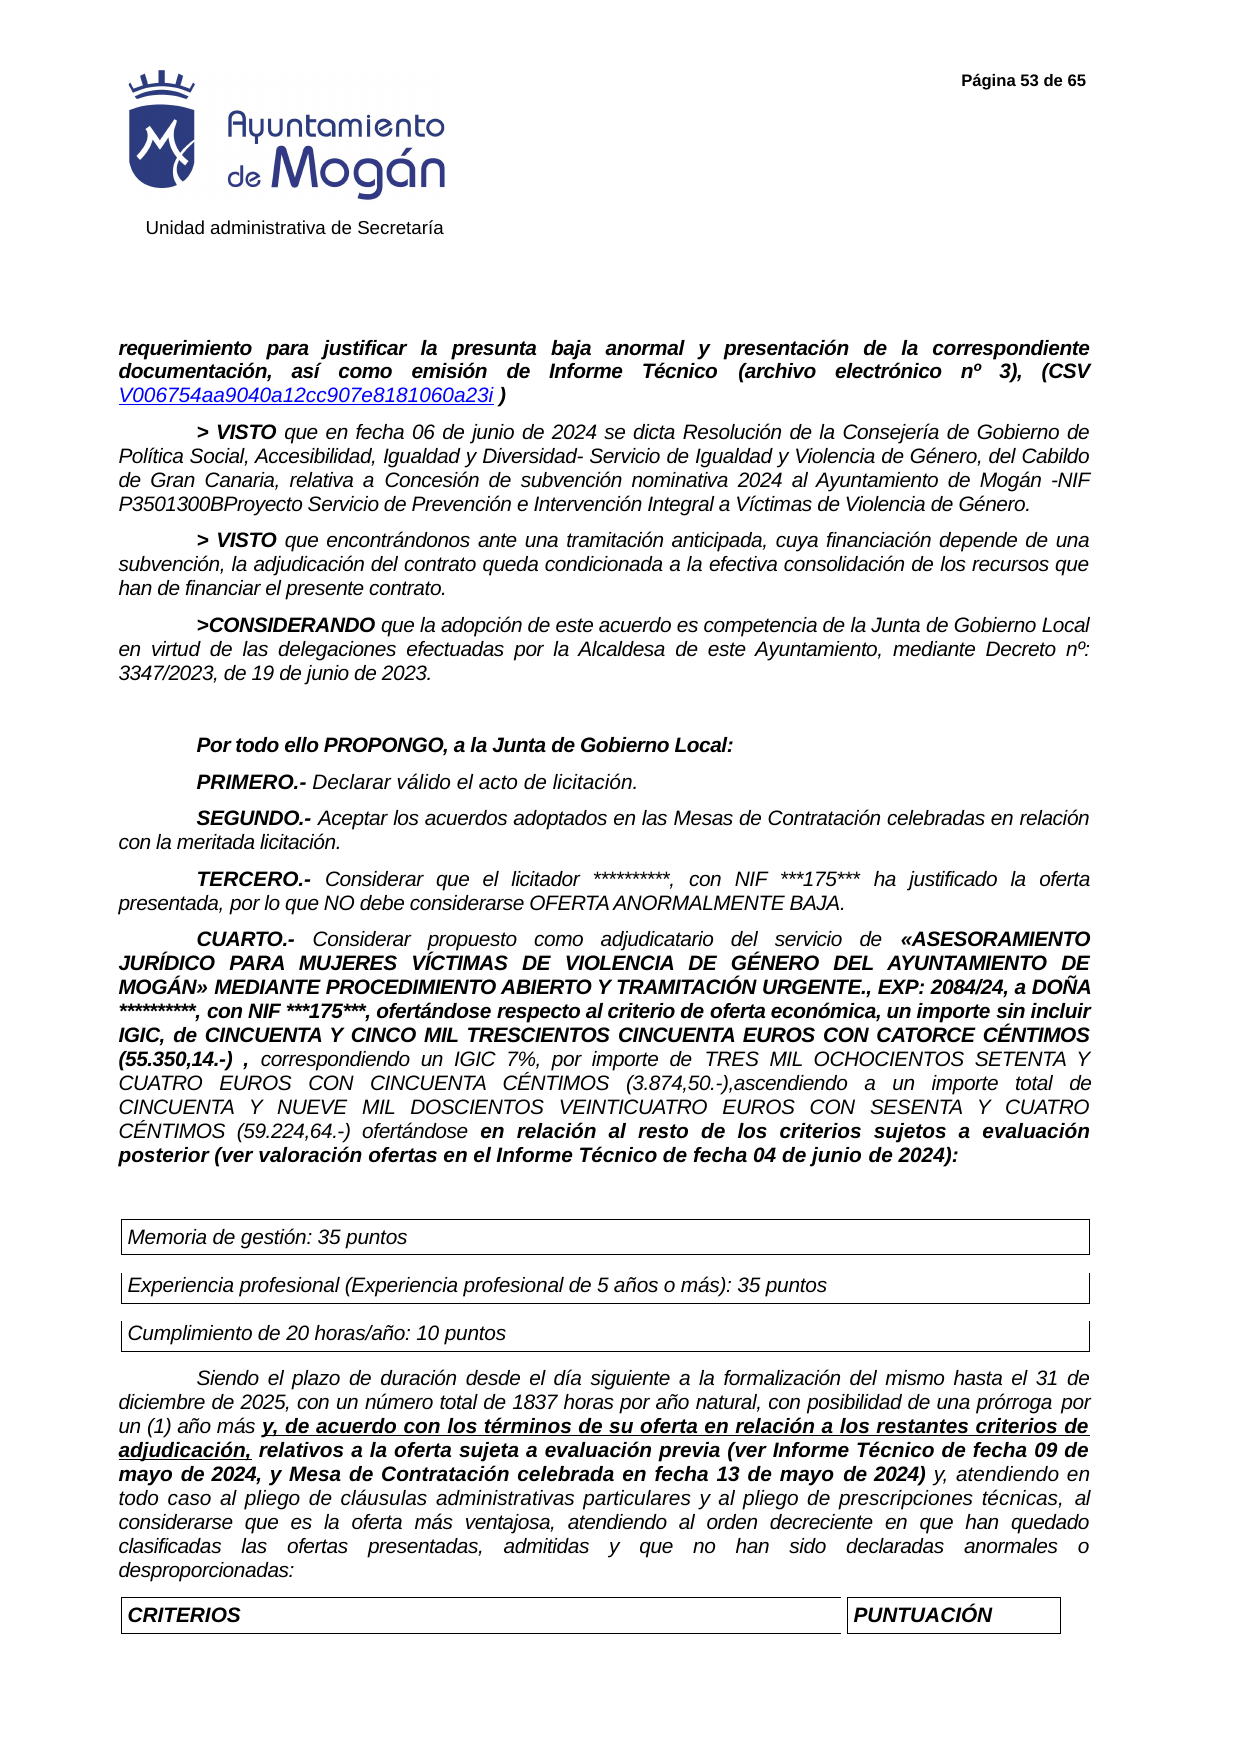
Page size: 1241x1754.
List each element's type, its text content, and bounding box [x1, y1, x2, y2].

text > VISTO que en fecha 06 de junio de 2024 se dicta Resolución de la Consejería de Gobierno de Política Social, Accesibilidad, Igualdad y Diversidad- Servicio de Igualdad y Violencia de Género, del Cabildo de Gran Canaria, relativa a Concesión de subvención nominativa 2024 al Ayuntamiento de Mogán -NIF P3501300BProyecto Servicio de Prevención e Intervención Integral a Víctimas de Violencia de Género. [118, 420, 1092, 516]
picture [128, 70, 445, 206]
table_header PUNTUACIÓN [844, 1594, 1063, 1649]
text TERCERO.- Considerar que el licitador **********, con NIF ***175*** ha justificado la oferta presentada, por lo que NO debe considerarse OFERTA ANORMALMENTE BAJA. [118, 867, 1092, 914]
text Por todo ello PROPONGO, a la Junta de Gobierno Local: [118, 733, 1092, 757]
table_cell Experiencia profesional (Experiencia profesional de 5 años o más): 35 puntos [118, 1270, 1092, 1318]
text PRIMERO.- Declarar válido el acto de licitación. [118, 770, 1092, 794]
text CUARTO.- Considerar propuesto como adjudicatario del servicio de «ASESORAMIENTO JURÍDICO PARA MUJERES VÍCTIMAS DE VIOLENCIA DE GÉNERO DEL AYUNTAMIENTO DE MOGÁN» MEDIANTE PROCEDIMIENTO ABIERTO Y TRAMITACIÓN URGENTE., EXP: 2084/24, a DOÑA **********, con NIF ***175***, ofertándose respecto al criterio de oferta económica, un importe sin incluir IGIC, de CINCUENTA Y CINCO MIL TRESCIENTOS CINCUENTA EUROS CON CATORCE CÉNTIMOS (55.350,14.-) , correspondiendo un IGIC 7%, por importe de TRES MIL OCHOCIENTOS SETENTA Y CUATRO EUROS CON CINCUENTA CÉNTIMOS (3.874,50.-),ascendiendo a un importe total de CINCUENTA Y NUEVE MIL DOSCIENTOS VEINTICUATRO EUROS CON SESENTA Y CUATRO CÉNTIMOS (59.224,64.-) ofertándose en relación al resto de los criterios sujetos a evaluación posterior (ver valoración ofertas en el Informe Técnico de fecha 04 de junio de 2024): [118, 927, 1092, 1167]
text requerimiento para justificar la presunta baja anormal y presentación de la correspondiente documentación, así como emisión de Informe Técnico (archivo electrónico nº 3), (CSV V006754aa9040a12cc907e8181060a23i ) [118, 335, 1092, 407]
text SEGUNDO.- Aceptar los acuerdos adoptados en las Mesas de Contratación celebradas en relación con la meritada licitación. [118, 806, 1092, 854]
text Siendo el plazo de duración desde el día siguiente a la formalización del mismo hasta el 31 de diciembre de 2025, con un número total de 1837 horas por año natural, con posibilidad de una prórroga por un (1) año más y, de acuerdo con los términos de su oferta en relación a los restantes criterios de adjudicación, relativos a la oferta sujeta a evaluación previa (ver Informe Técnico de fecha 09 de mayo de 2024, y Mesa de Contratación celebrada en fecha 13 de mayo de 2024) y, atendiendo en todo caso al pliego de cláusulas administrativas particulares y al pliego de prescripciones técnicas, al considerarse que es la oferta más ventajosa, atendiendo al orden decreciente en que han quedado clasificadas las ofertas presentadas, admitidas y que no han sido declaradas anormales o desproporcionadas: [118, 1366, 1092, 1582]
text > VISTO que encontrándonos ante una tramitación anticipada, cuya financiación depende de una subvención, la adjudicación del contrato queda condicionada a la efectiva consolidación de los recursos que han de financiar el presente contrato. [118, 528, 1092, 600]
text >CONSIDERANDO que la adopción de este acuerdo es competencia de la Junta de Gobierno Local en virtud de las delegaciones efectuadas por la Alcaldesa de este Ayuntamiento, mediante Decreto nº: 3347/2023, de 19 de junio de 2023. [118, 612, 1092, 684]
table_header CRITERIOS [118, 1594, 844, 1649]
table_cell Cumplimiento de 20 horas/año: 10 puntos [118, 1318, 1092, 1366]
table_header Memoria de gestión: 35 puntos [118, 1216, 1092, 1270]
